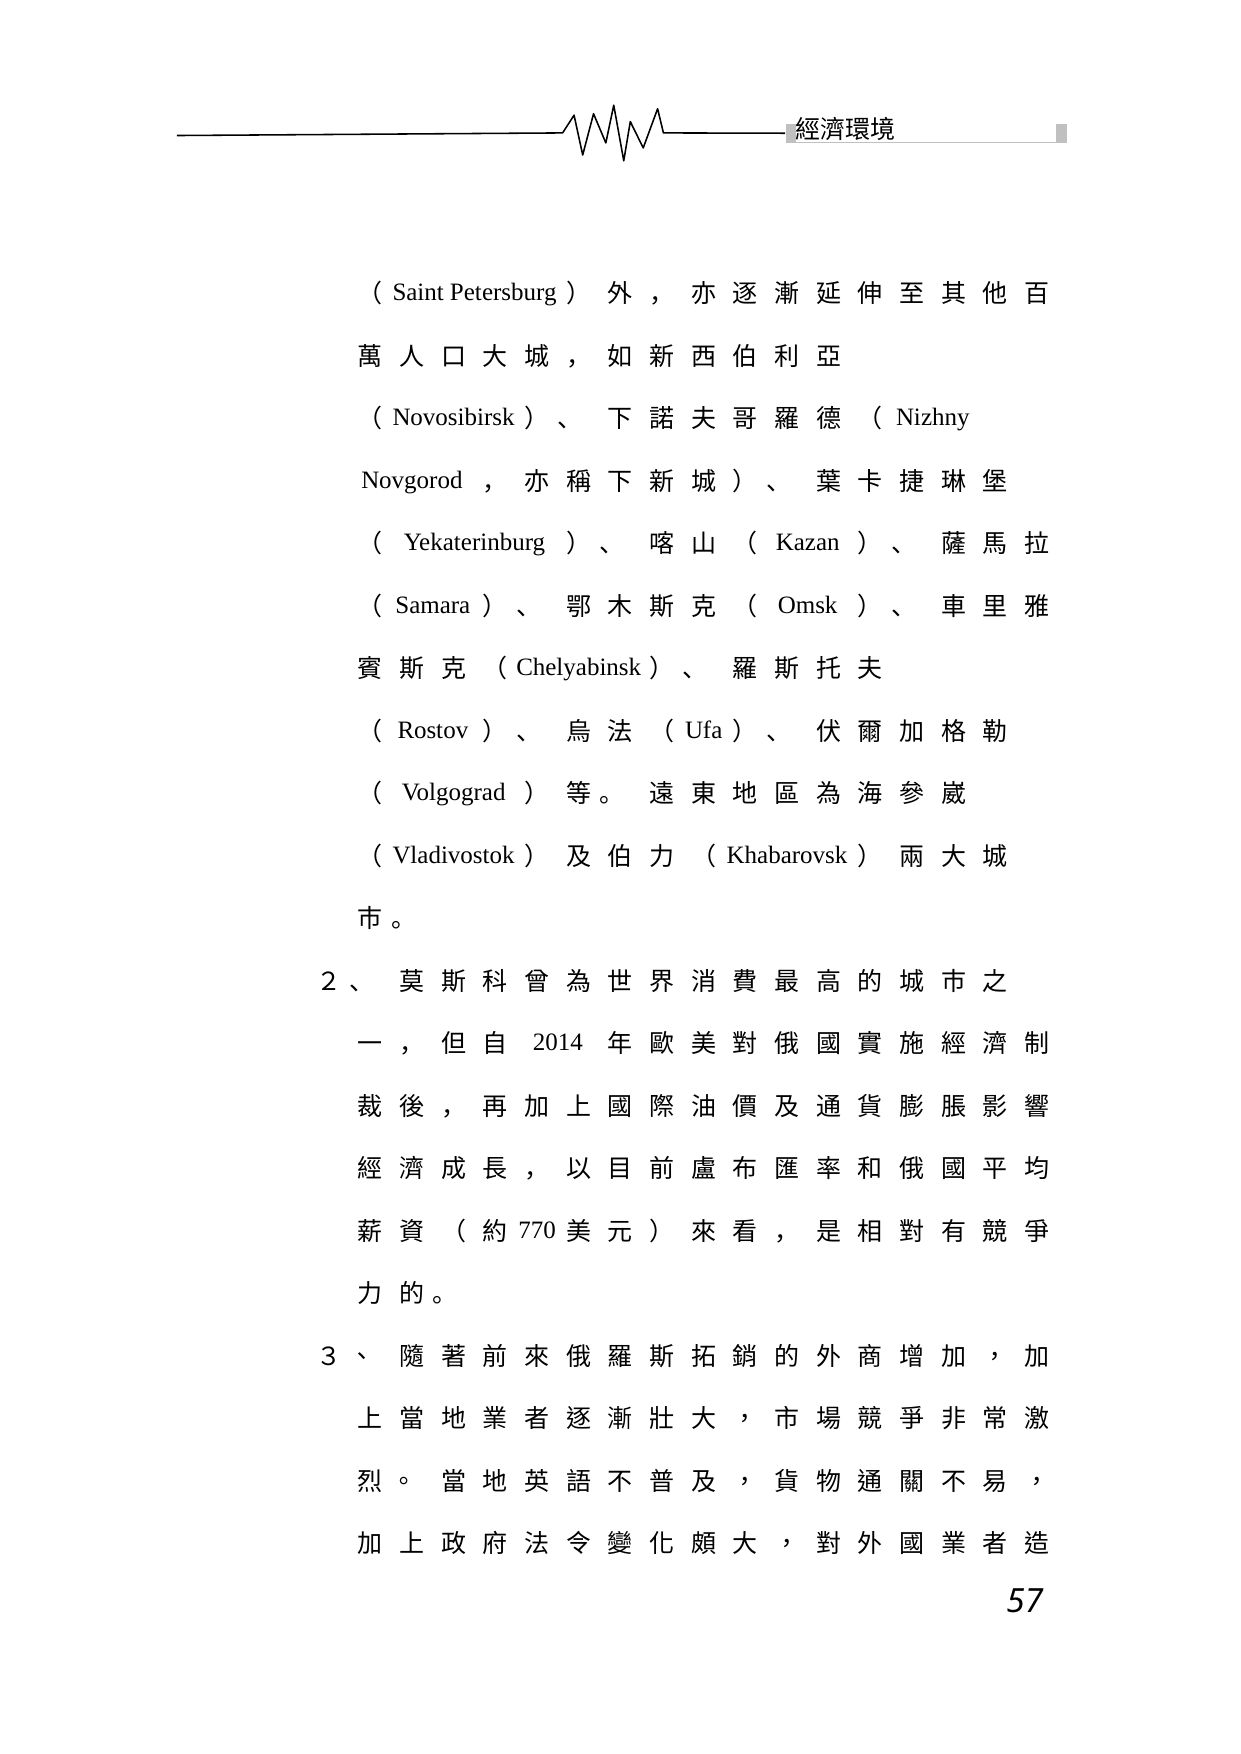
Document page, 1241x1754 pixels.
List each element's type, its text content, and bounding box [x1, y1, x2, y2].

text （Saint Petersburg）外，亦逐漸延伸至其他百萬人口大城，如新西伯利亞（Novosibirsk）、下諾夫哥羅德（Nizhny Novgorod，亦稱下新城）、葉卡捷琳堡（Yekaterinburg）、喀山（Kazan）、薩馬拉（Samara）、鄂木斯克（Omsk）、車里雅賓斯克（Chelyabinsk）、羅斯托夫（Rostov）、烏法（Ufa）、伏爾加格勒（Volgograd）等。遠東地區為海參崴（Vladivostok）及伯力（Khabarovsk）兩大城市。 [281, 250, 1058, 938]
text ３、隨著前來俄羅斯拓銷的外商增加，加上當地業者逐漸壯大，市場競爭非常激烈。當地英語不普及，貨物通關不易，加上政府法令變化頗大，對外國業者造 [281, 1313, 1058, 1563]
text ２、莫斯科曾為世界消費最高的城市之一，但自2014年歐美對俄國實施經濟制裁後，再加上國際油價及通貨膨脹影響經濟成長，以目前盧布匯率和俄國平均薪資（約770美元）來看，是相對有競爭力的。 [281, 938, 1058, 1313]
